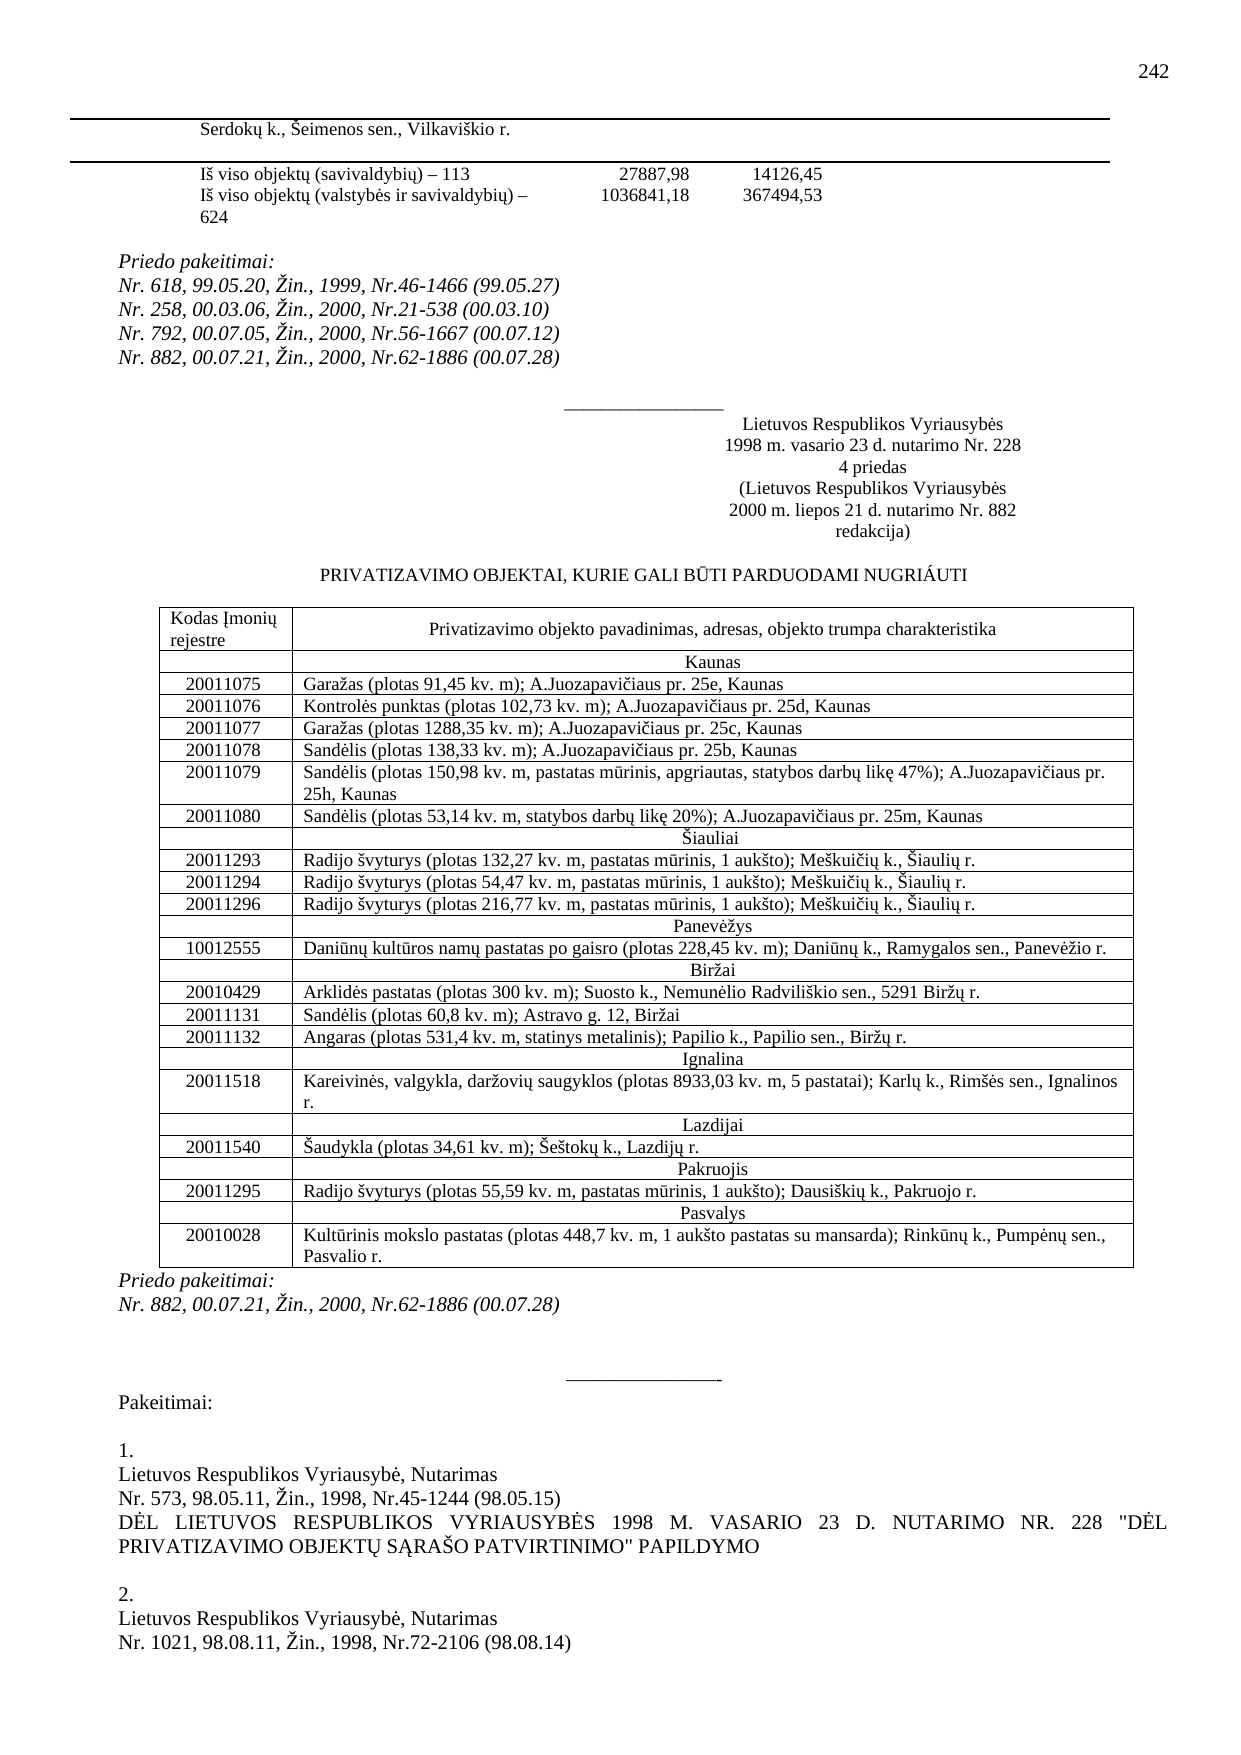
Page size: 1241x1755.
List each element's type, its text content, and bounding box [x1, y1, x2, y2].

table_cell 20011295 [160, 1180, 292, 1201]
table_cell Angaras (plotas 531,4 kv. m, statinys metalinis); Papilio k., Papilio sen., Biržų r. [293, 1026, 1133, 1047]
table_cell [705, 120, 838, 161]
table_cell Šiauliai [293, 828, 1133, 848]
table_cell Arklidės pastatas (plotas 300 kv. m); Suosto k., Nemunėlio Radviliškio sen., 5291 Biržų r. [293, 982, 1133, 1003]
table_cell Kaunas [293, 651, 1133, 672]
table_cell 20010429 [160, 982, 292, 1003]
table_cell [838, 120, 927, 161]
table_cell 20011075 [160, 673, 292, 694]
table_cell Kareivinės, valgykla, daržovių saugyklos (plotas 8933,03 kv. m, 5 pastatai); Karlų k., Rimšės sen., Ignalinos r. [293, 1070, 1133, 1113]
text (Lietuvos Respublikos Vyriausybės 2000 m. liepos 21 d. nutarimo Nr. 882 redakcija) [576, 477, 1169, 542]
text Nr. 882, 00.07.21, Žin., 2000, Nr.62-1886 (00.07.28) [118, 345, 1169, 369]
table_cell Garažas (plotas 1288,35 kv. m); A.Juozapavičiaus pr. 25c, Kaunas [293, 718, 1133, 738]
table_cell 20011518 [160, 1070, 292, 1113]
table_cell [160, 960, 292, 981]
table_cell [1026, 163, 1110, 184]
table_cell [838, 184, 927, 227]
text _________________ [118, 391, 1169, 412]
text Priedo pakeitimai: [118, 1267, 1169, 1292]
text Priedo pakeitimai: [118, 249, 1169, 273]
text Nr. 792, 00.07.05, Žin., 2000, Nr.56-1667 (00.07.12) [118, 321, 1169, 345]
table_cell Radijo švyturys (plotas 54,47 kv. m, pastatas mūrinis, 1 aukšto); Meškuičių k., Šiaulių r. [293, 872, 1133, 893]
text Nr. 573, 98.05.11, Žin., 1998, Nr.45-1244 (98.05.15) [118, 1486, 1169, 1510]
table_cell Panevėžys [293, 916, 1133, 937]
table_cell [160, 1048, 292, 1069]
table_cell 367494,53 [705, 184, 838, 227]
table_cell 20011077 [160, 718, 292, 738]
table_cell [160, 1158, 292, 1179]
table_cell [70, 184, 188, 227]
text Pakeitimai: [118, 1390, 1169, 1414]
table_cell [927, 184, 1026, 227]
table_cell [160, 1114, 292, 1135]
text 4 priedas [576, 456, 1169, 477]
table_cell Sandėlis (plotas 60,8 kv. m); Astravo g. 12, Biržai [293, 1004, 1133, 1025]
table_cell [160, 1202, 292, 1223]
table_cell 20011540 [160, 1136, 292, 1157]
table_cell 20011079 [160, 762, 292, 804]
table_cell Sandėlis (plotas 138,33 kv. m); A.Juozapavičiaus pr. 25b, Kaunas [293, 740, 1133, 761]
table_cell Kontrolės punktas (plotas 102,73 kv. m); A.Juozapavičiaus pr. 25d, Kaunas [293, 695, 1133, 716]
table_cell 20011131 [160, 1004, 292, 1025]
table_cell [70, 120, 188, 161]
table_cell [927, 163, 1026, 184]
table_cell 20011132 [160, 1026, 292, 1047]
table_cell [1026, 120, 1110, 161]
table_cell [160, 828, 292, 848]
table_cell Pakruojis [293, 1158, 1133, 1179]
table_cell [160, 916, 292, 937]
text Lietuvos Respublikos Vyriausybės 1998 m. vasario 23 d. nutarimo Nr. 228 [576, 412, 1169, 456]
table_cell Kultūrinis mokslo pastatas (plotas 448,7 kv. m, 1 aukšto pastatas su mansarda); Rinkūnų k., Pumpėnų sen., Pasvalio r. [293, 1224, 1133, 1267]
table_cell 14126,45 [705, 163, 838, 184]
table_cell 20011080 [160, 805, 292, 826]
text 2. [118, 1582, 1169, 1606]
table_cell 20011294 [160, 872, 292, 893]
table_cell 20011078 [160, 740, 292, 761]
table_cell [160, 651, 292, 672]
table_cell Ignalina [293, 1048, 1133, 1069]
table_cell Sandėlis (plotas 53,14 kv. m, statybos darbų likę 20%); A.Juozapavičiaus pr. 25m, Kaunas [293, 805, 1133, 826]
table_cell Iš viso objektų (savivaldybių) – 113 [189, 163, 558, 184]
text 1. [118, 1438, 1169, 1462]
table_header Privatizavimo objekto pavadinimas, adresas, objekto trumpa charakteristika [293, 608, 1133, 650]
text DĖL LIETUVOS RESPUBLIKOS VYRIAUSYBĖS 1998 M. VASARIO 23 D. NUTARIMO NR. 228 "DĖL PRIVATIZAVIMO OBJEKTŲ SĄRAŠO PATVIRTINIMO" PAPILDYMO [118, 1510, 1169, 1558]
table_cell 20011293 [160, 850, 292, 871]
table_cell Radijo švyturys (plotas 216,77 kv. m, pastatas mūrinis, 1 aukšto); Meškuičių k., Šiaulių r. [293, 894, 1133, 915]
table_cell Sandėlis (plotas 150,98 kv. m, pastatas mūrinis, apgriautas, statybos darbų likę 47%); A.Juozapavičiaus pr. 25h, Kaunas [293, 762, 1133, 804]
table_cell 20010028 [160, 1224, 292, 1267]
table_cell Šaudykla (plotas 34,61 kv. m); Šeštokų k., Lazdijų r. [293, 1136, 1133, 1157]
text Nr. 258, 00.03.06, Žin., 2000, Nr.21-538 (00.03.10) [118, 297, 1169, 321]
table_header Kodas Įmonių rejestre [160, 608, 292, 650]
table_cell Radijo švyturys (plotas 132,27 kv. m, pastatas mūrinis, 1 aukšto); Meškuičių k., Šiaulių r. [293, 850, 1133, 871]
text Nr. 618, 99.05.20, Žin., 1999, Nr.46-1466 (99.05.27) [118, 273, 1169, 297]
table_cell [558, 120, 705, 161]
table_cell Daniūnų kultūros namų pastatas po gaisro (plotas 228,45 kv. m); Daniūnų k., Ramygalos sen., Panevėžio r. [293, 938, 1133, 959]
table_cell 1036841,18 [558, 184, 705, 227]
table_cell Garažas (plotas 91,45 kv. m); A.Juozapavičiaus pr. 25e, Kaunas [293, 673, 1133, 694]
table_cell 20011076 [160, 695, 292, 716]
text Nr. 882, 00.07.21, Žin., 2000, Nr.62-1886 (00.07.28) [118, 1292, 1169, 1316]
text Lietuvos Respublikos Vyriausybė, Nutarimas [118, 1606, 1169, 1630]
table_cell 10012555 [160, 938, 292, 959]
text Nr. 1021, 98.08.11, Žin., 1998, Nr.72-2106 (98.08.14) [118, 1630, 1169, 1654]
table_cell Biržai [293, 960, 1133, 981]
text Privatizavimo objektai, kurie gali būti parduodami nugriÁuti [118, 563, 1169, 585]
table_cell Radijo švyturys (plotas 55,59 kv. m, pastatas mūrinis, 1 aukšto); Dausiškių k., Pakruojo r. [293, 1180, 1133, 1201]
table_cell Pasvalys [293, 1202, 1133, 1223]
table_cell [927, 120, 1026, 161]
text ––––––––––––––––- [118, 1340, 1169, 1390]
table_cell [1026, 184, 1110, 227]
table_cell Iš viso objektų (valstybės ir savivaldybių) – 624 [189, 184, 558, 227]
table_cell Lazdijai [293, 1114, 1133, 1135]
table_cell 27887,98 [558, 163, 705, 184]
table_cell 20011296 [160, 894, 292, 915]
table_cell [838, 163, 927, 184]
table_cell Serdokų k., Šeimenos sen., Vilkaviškio r. [189, 120, 558, 161]
text Lietuvos Respublikos Vyriausybė, Nutarimas [118, 1462, 1169, 1486]
table_cell [70, 163, 188, 184]
